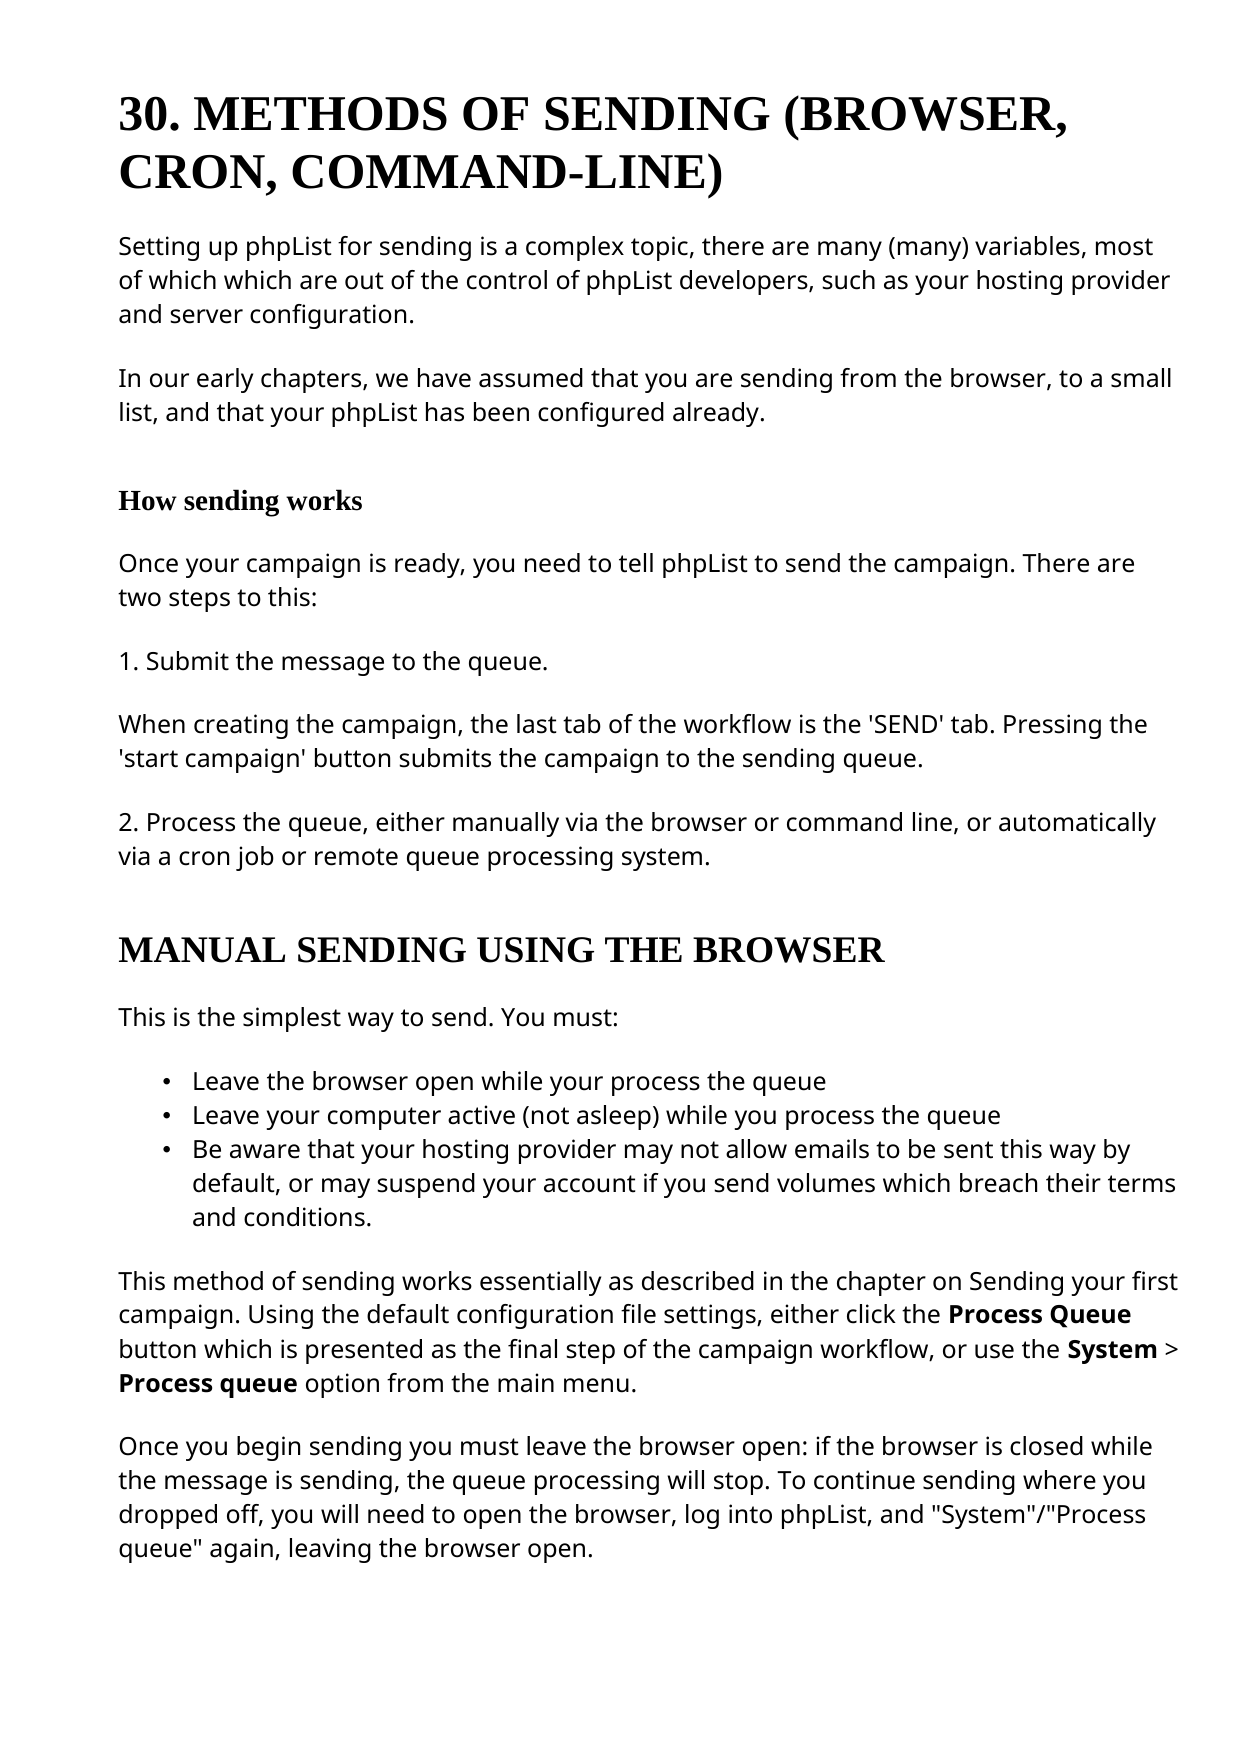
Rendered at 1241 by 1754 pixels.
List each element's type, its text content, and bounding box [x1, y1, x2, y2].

text This method of sending works essentially as described in the chapter on Sending your first campaign. Using the default configuration file settings, either click the Process Queue button which is presented as the final step of the campaign workflow, or use the System > Process queue option from the main menu. [118, 1263, 1181, 1399]
list Leave the browser open while your process the queue [162, 1063, 1181, 1097]
list Leave your computer active (not asleep) while you process the queue [162, 1097, 1181, 1131]
text Once your campaign is ready, you need to tell phpList to send the campaign. There are two steps to this: [118, 546, 1181, 614]
list Be aware that your hosting provider may not allow emails to be sent this way by default, or may suspend your account if you send volumes which breach their terms and conditions. [162, 1131, 1181, 1234]
text When creating the campaign, the last tab of the workflow is the 'SEND' tab. Pressing the 'start campaign' button submits the campaign to the sending queue. [118, 707, 1181, 775]
text 1. Submit the message to the queue. [118, 643, 1181, 677]
text Setting up phpList for sending is a complex topic, there are many (many) variables, most of which which are out of the control of phpList developers, such as your hosting provider and server configuration. [118, 228, 1181, 331]
text Once you begin sending you must leave the browser open: if the browser is closed while the message is sending, the queue processing will stop. To continue sending where you dropped off, you will need to open the browser, log into phpList, and "System"/"Process queue" again, leaving the browser open. [118, 1429, 1181, 1565]
text 2. Process the queue, either manually via the browser or command line, or automatically via a cron job or remote queue processing system. [118, 804, 1181, 873]
subtitle How sending works [118, 483, 1181, 516]
subtitle 30. Methods of Sending (Browser, Cron, Command-line) [118, 84, 1181, 199]
text In our early chapters, we have assumed that you are sending from the browser, to a small list, and that your phpList has been configured already. [118, 360, 1181, 428]
text This is the simplest way to send. You must: [118, 1000, 1181, 1034]
subtitle Manual sending using the browser [118, 927, 1181, 970]
